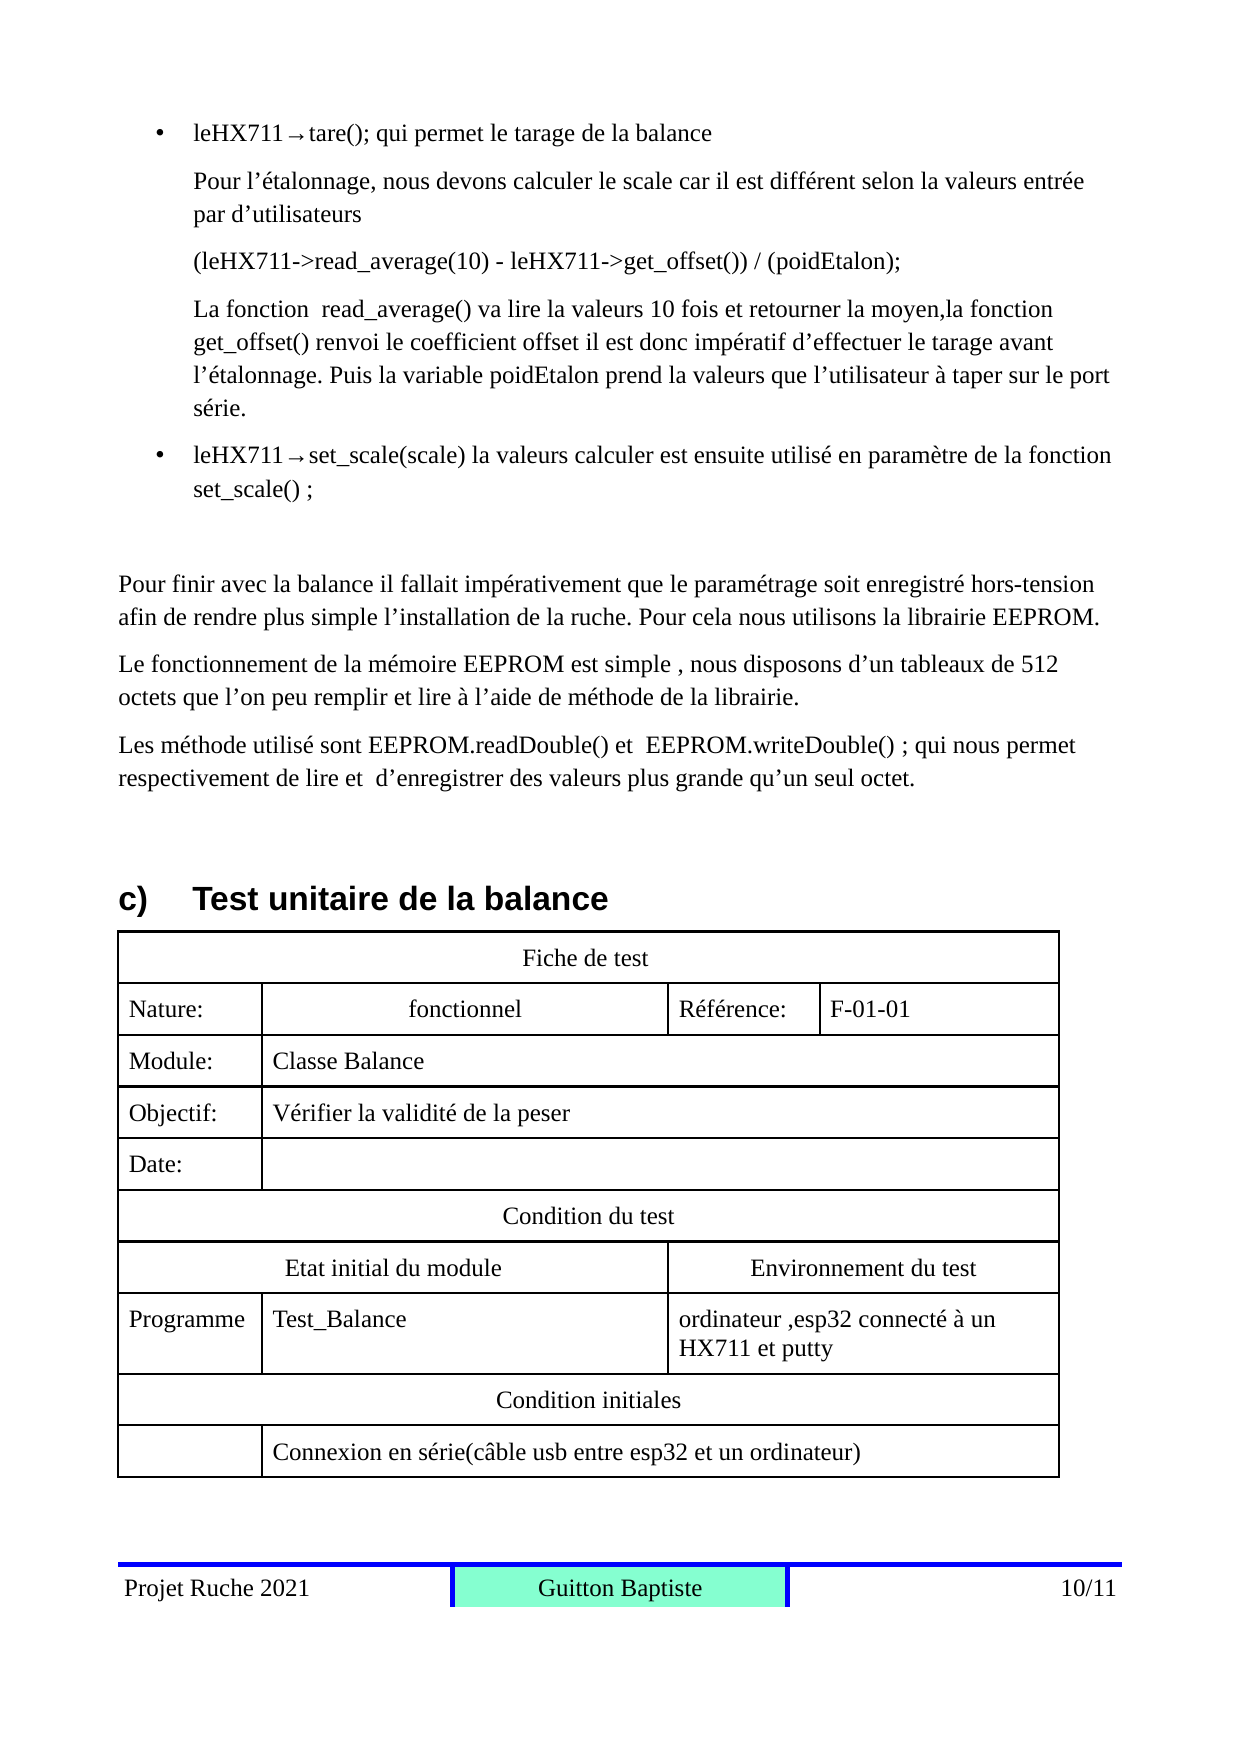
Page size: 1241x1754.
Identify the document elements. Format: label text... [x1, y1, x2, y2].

table_cell Module: [119, 1036, 261, 1085]
table_cell Condition initiales [119, 1375, 1058, 1424]
text Le fonctionnement de la mémoire EEPROM est simple , nous disposons d’un tableaux de 512 octets que l’on peu remplir et lire à l’aide de méthode de la librairie. [118, 649, 1122, 711]
table_cell Date: [119, 1139, 261, 1189]
table_cell Référence: [669, 984, 819, 1034]
subtitle Test unitaire de la balance [118, 879, 1122, 918]
table_cell Objectif: [119, 1088, 261, 1137]
table_cell Nature: [119, 984, 261, 1034]
list leHX711→set_scale(scale) la valeurs calculer est ensuite utilisé en paramètre de la fonction set_scale() ; [156, 441, 1122, 502]
text Pour finir avec la balance il fallait impérativement que le paramétrage soit enregistré hors-tension afin de rendre plus simple l’installation de la ruche. Pour cela nous utilisons la librairie EEPROM. [118, 569, 1122, 631]
table_cell ordinateur ,esp32 connecté à un HX711 et putty [669, 1294, 1058, 1372]
text Les méthode utilisé sont EEPROM.readDouble() et EEPROM.writeDouble() ; qui nous permet respectivement de lire et d’enregistrer des valeurs plus grande qu’un seul octet. [118, 730, 1122, 792]
table_cell Programme [119, 1294, 261, 1372]
list (leHX711->read_average(10) - leHX711->get_offset()) / (poidEtalon); [156, 246, 1122, 275]
table_cell fonctionnel [263, 984, 667, 1034]
table_header Fiche de test [119, 933, 1058, 982]
table_cell Classe Balance [263, 1036, 1058, 1085]
table_cell F-01-01 [821, 984, 1058, 1034]
table_cell Vérifier la validité de la peser [263, 1088, 1058, 1137]
table_cell Test_Balance [263, 1294, 667, 1372]
list leHX711→tare(); qui permet le tarage de la balance [156, 118, 1122, 147]
table_cell Environnement du test [669, 1243, 1058, 1292]
table_cell Condition du test [119, 1191, 1058, 1240]
table_cell Etat initial du module [119, 1243, 667, 1292]
list La fonction read_average() va lire la valeurs 10 fois et retourner la moyen,la fonction get_offset() renvoi le coefficient offset il est donc impératif d’effectuer le tarage avant l’étalonnage. Puis la variable poidEtalon prend la valeurs que l’utilisateur à taper sur le port série. [156, 294, 1122, 422]
list Pour l’étalonnage, nous devons calculer le scale car il est différent selon la valeurs entrée par d’utilisateurs [156, 166, 1122, 227]
table_cell [119, 1426, 261, 1476]
table_cell [263, 1139, 1058, 1189]
table_cell Connexion en série(câble usb entre esp32 et un ordinateur) [263, 1426, 1058, 1476]
